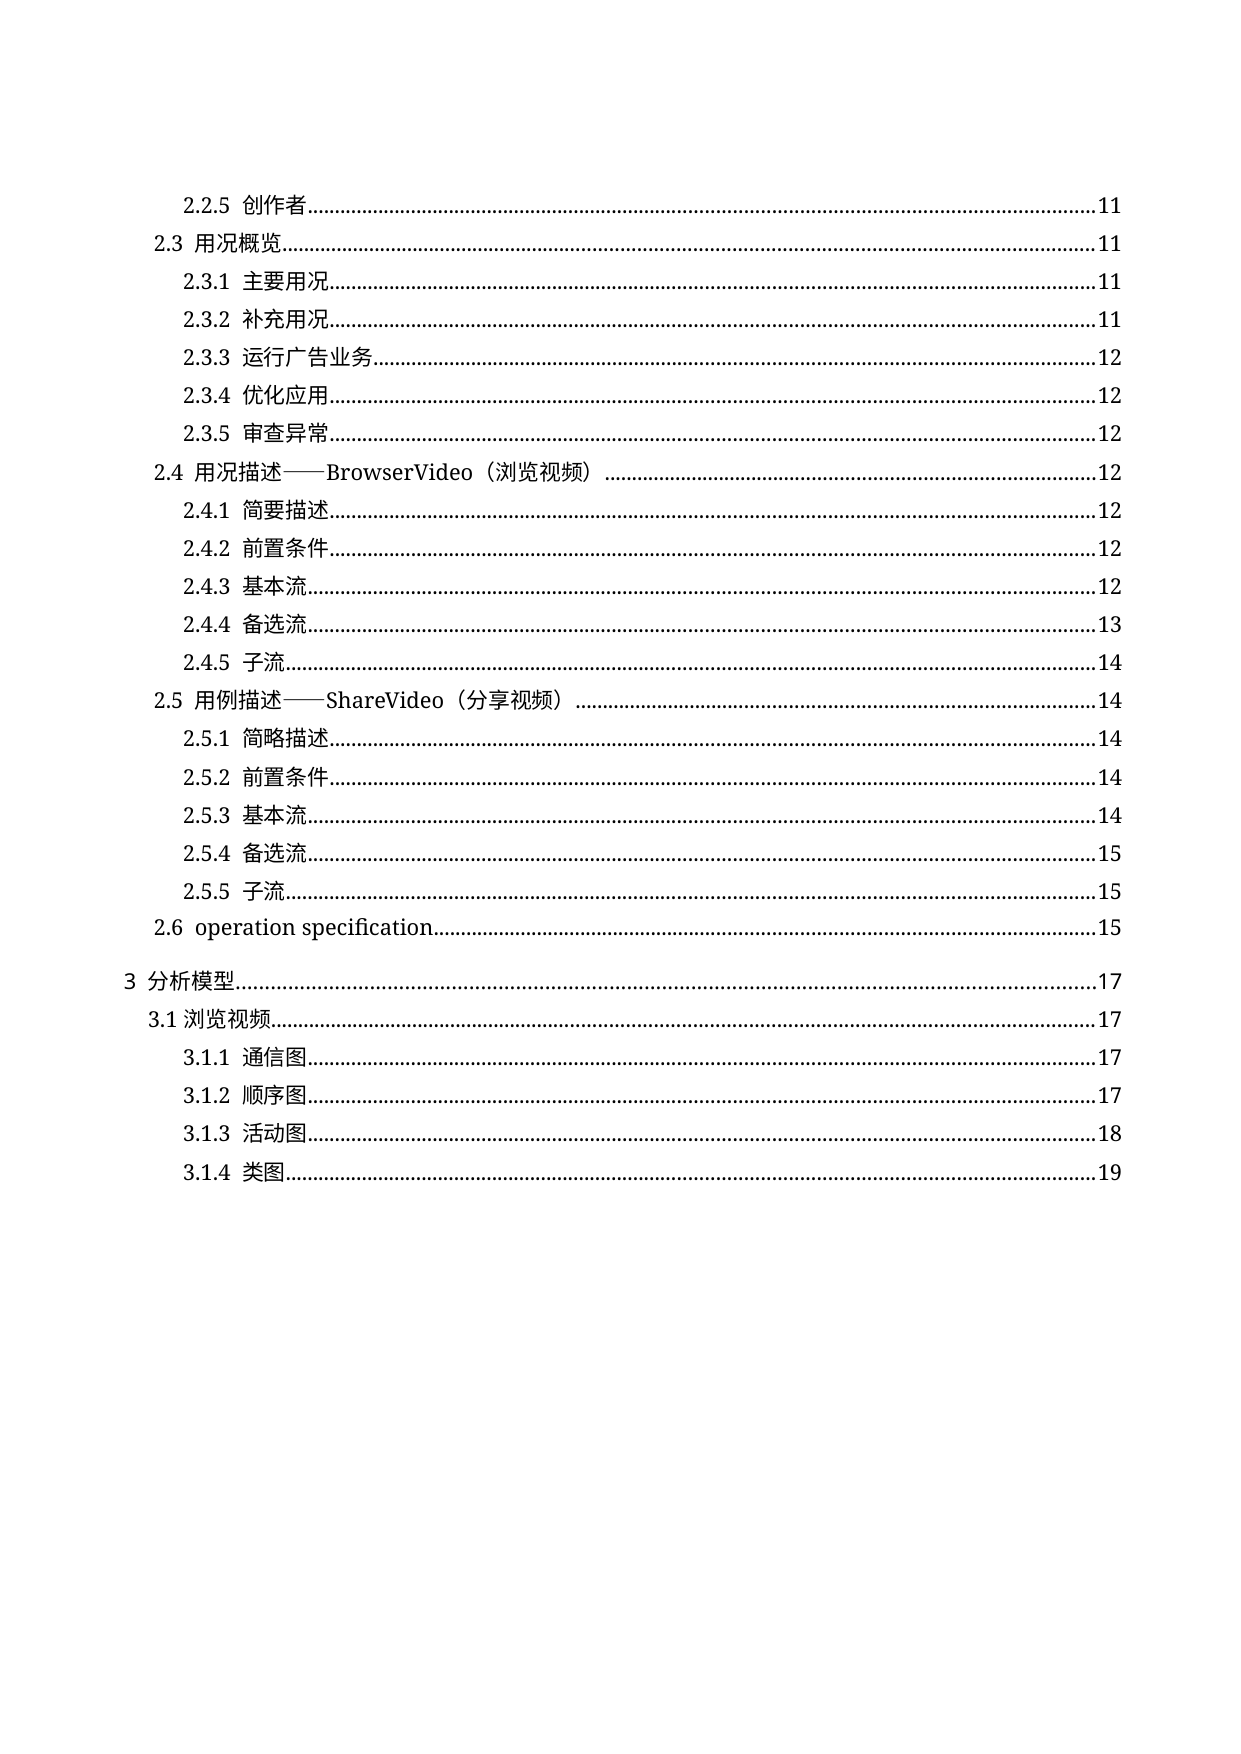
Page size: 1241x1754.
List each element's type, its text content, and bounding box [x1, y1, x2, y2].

text 2.5.5 子流 15 [177, 874, 1122, 906]
text 2.4.1 简要描述 12 [177, 493, 1122, 524]
text 2.3.4 优化应用 12 [177, 378, 1122, 410]
text 3.1 浏览视频 17 [148, 1002, 1122, 1034]
text 2.3.2 补充用况 11 [177, 302, 1122, 334]
text 2.5.1 简略描述 14 [177, 721, 1122, 753]
text 2.5.4 备选流 15 [177, 836, 1122, 867]
text 2.4.3 基本流 12 [177, 569, 1122, 601]
text 2.4.5 子流 14 [177, 645, 1122, 677]
text 2.4.4 备选流 13 [177, 607, 1122, 639]
text 2.5.2 前置条件 14 [177, 759, 1122, 791]
text 2.5 用例描述——ShareVideo（分享视频） 14 [148, 683, 1122, 715]
text 2.2.5 创作者 11 [177, 188, 1122, 219]
text 2.3 用况概览 11 [148, 226, 1122, 257]
text 2.4 用况描述——BrowserVideo（浏览视频） 12 [148, 454, 1122, 486]
text 3.1.1 通信图 17 [177, 1040, 1122, 1072]
text 2.4.2 前置条件 12 [177, 531, 1122, 562]
text 2.3.1 主要用况 11 [177, 264, 1122, 296]
text 3.1.3 活动图 18 [177, 1116, 1122, 1148]
text 3.1.4 类图 19 [177, 1154, 1122, 1186]
text 3 分析模型 17 [118, 964, 1122, 996]
text 3.1.2 顺序图 17 [177, 1078, 1122, 1110]
text 2.5.3 基本流 14 [177, 798, 1122, 829]
text 2.3.3 运行广告业务 12 [177, 340, 1122, 372]
text 2.3.5 审查异常 12 [177, 416, 1122, 448]
text 2.6 operation specification 15 [148, 912, 1122, 942]
